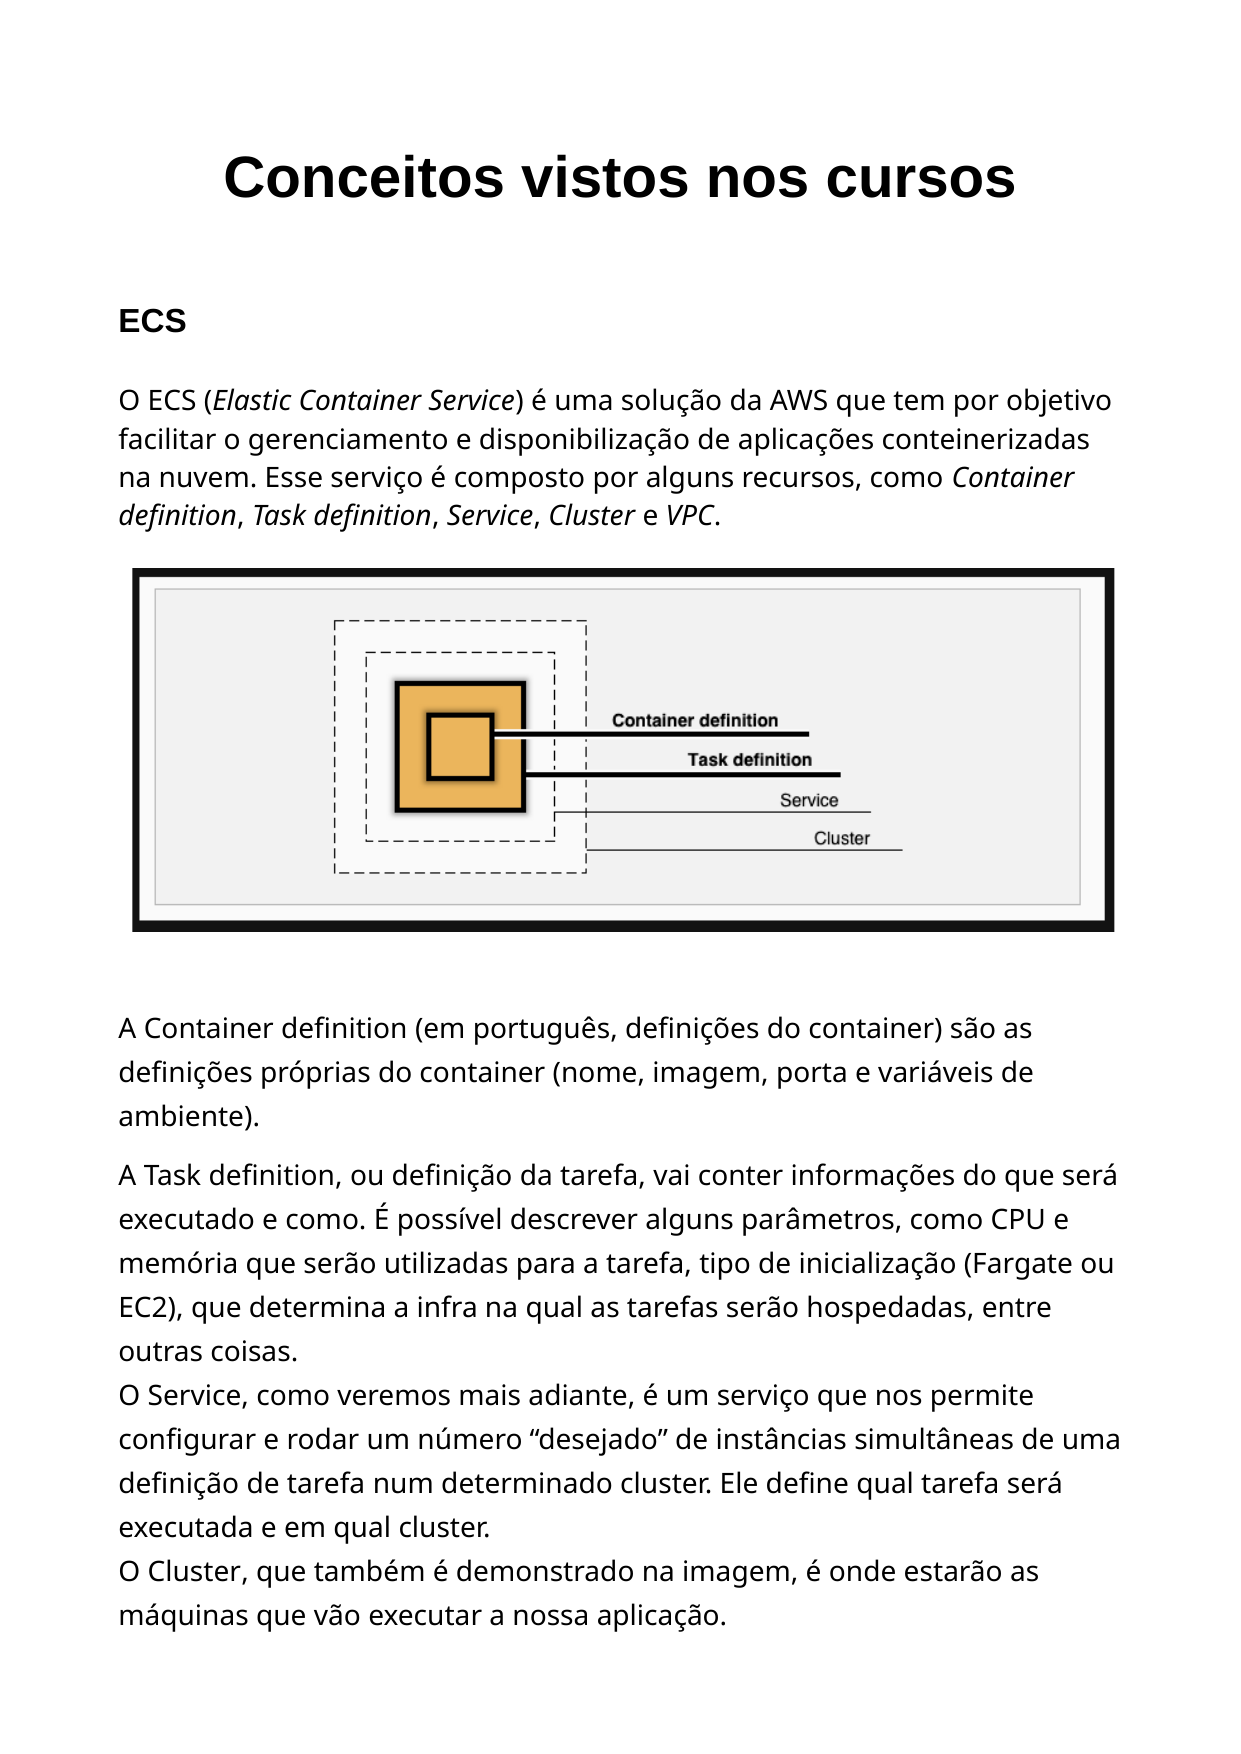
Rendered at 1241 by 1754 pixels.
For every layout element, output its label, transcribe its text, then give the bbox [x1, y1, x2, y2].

text O Service, como veremos mais adiante, é um serviço que nos permite configurar e rodar um número “desejado” de instâncias simultâneas de uma definição de tarefa num determinado cluster. Ele define qual tarefa será executada e em qual cluster. [118, 1375, 1122, 1546]
text A Task definition, ou definição da tarefa, vai conter informações do que será executado e como. É possível descrever alguns parâmetros, como CPU e memória que serão utilizadas para a tarefa, tipo de inicialização (Fargate ou EC2), que determina a infra na qual as tarefas serão hospedadas, entre outras coisas. [118, 1155, 1122, 1369]
picture [132, 568, 1115, 932]
text O ECS (Elastic Container Service) é uma solução da AWS que tem por objetivo facilitar o gerenciamento e disponibilização de aplicações conteinerizadas na nuvem. Esse serviço é composto por alguns recursos, como Container definition, Task definition, Service, Cluster e VPC. [118, 381, 1122, 534]
text A Container definition (em português, definições do container) são as definições próprias do container (nome, imagem, porta e variáveis de ambiente). [118, 1008, 1122, 1135]
title Conceitos vistos nos cursos [118, 143, 1122, 210]
subtitle ECS [118, 301, 1122, 339]
text O Cluster, que também é demonstrado na imagem, é onde estarão as máquinas que vão executar a nossa aplicação. [118, 1552, 1122, 1634]
